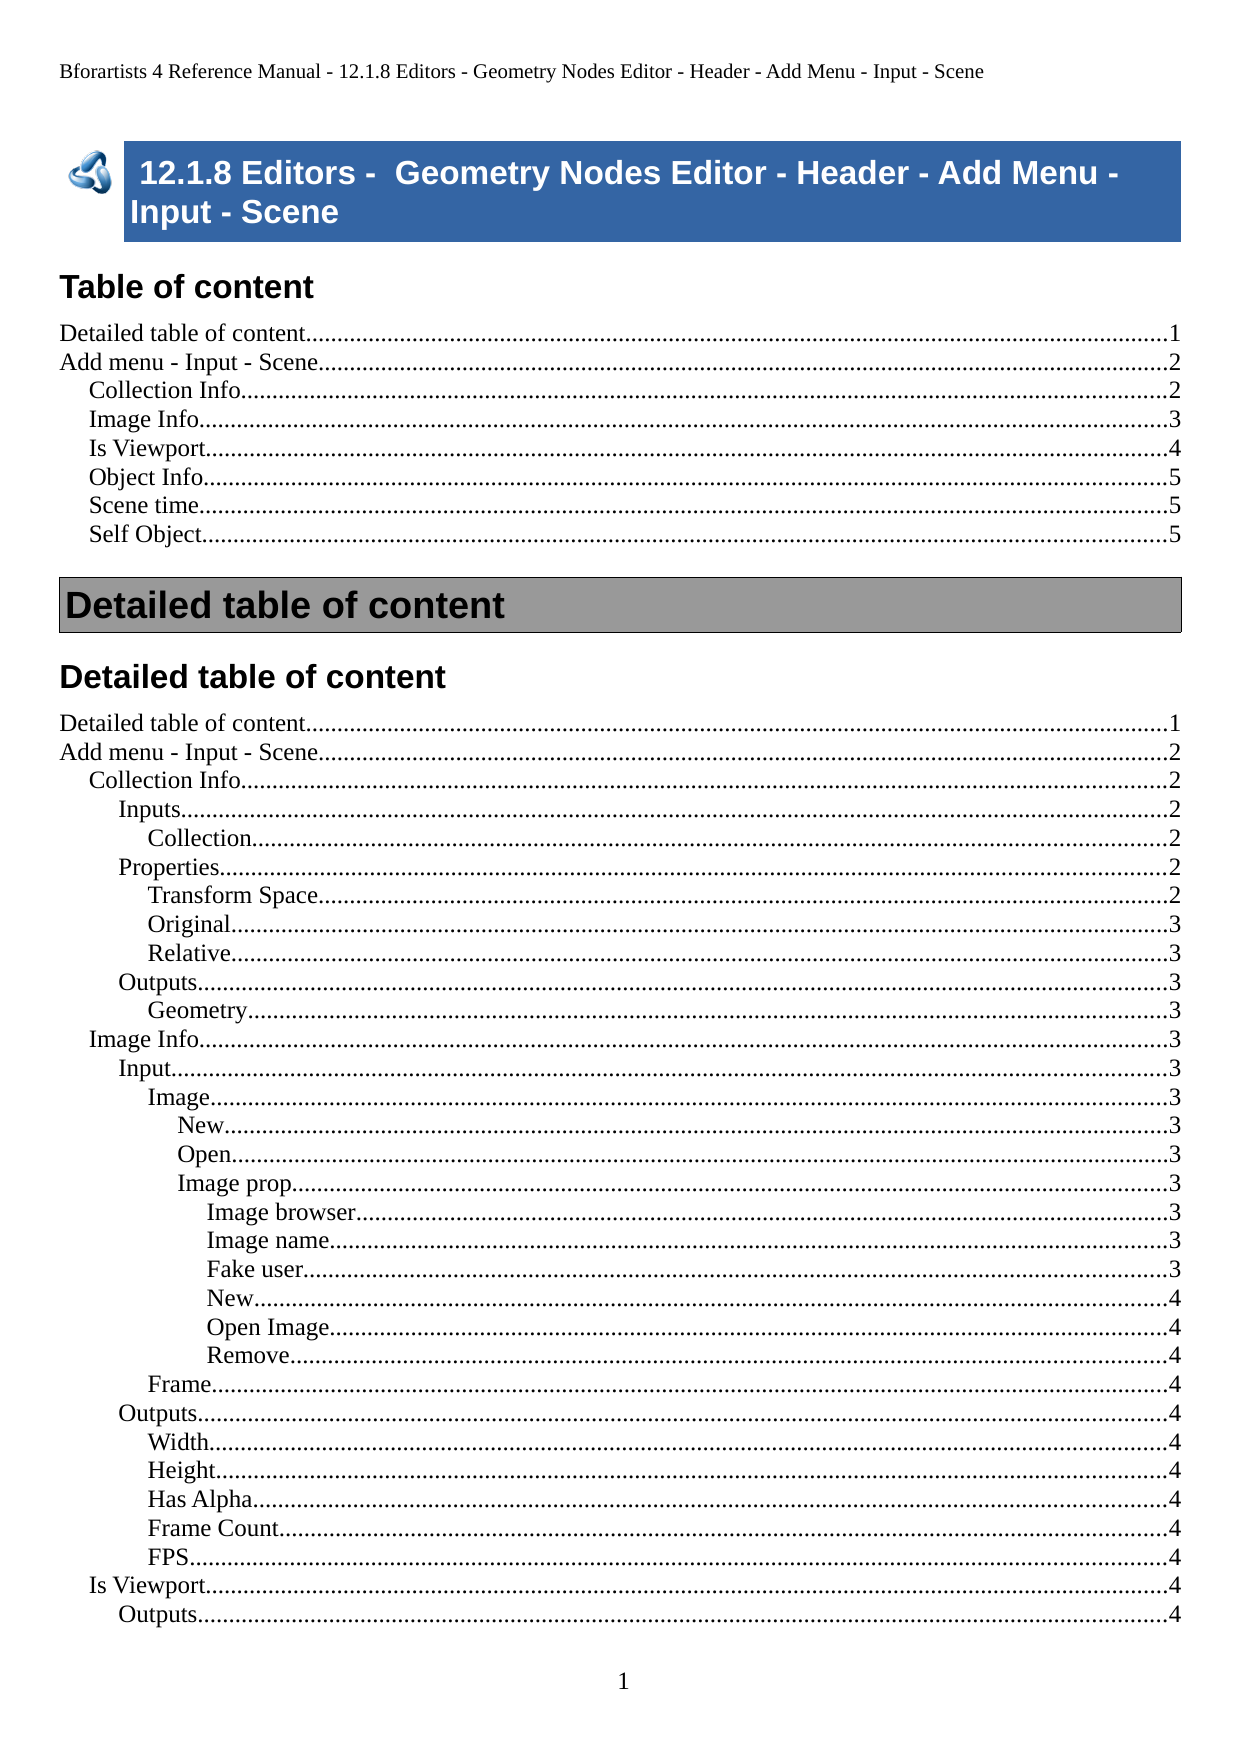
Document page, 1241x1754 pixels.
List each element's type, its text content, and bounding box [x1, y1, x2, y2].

text Frame 4 [147, 1369, 1181, 1398]
text Height 4 [147, 1455, 1181, 1484]
text Detailed table of content 1 [59, 708, 1181, 737]
text Remove 4 [206, 1340, 1181, 1369]
table_header Detailed table of content [60, 578, 1181, 632]
text Object Info 5 [88, 462, 1181, 490]
text Image browser 3 [206, 1197, 1181, 1225]
text Open Image 4 [206, 1312, 1181, 1340]
table_header [59, 141, 124, 242]
table_header 12.1.8 Editors - Geometry Nodes Editor - Header - Add Menu - Input - Scene [124, 141, 1181, 242]
text Outputs 4 [118, 1398, 1181, 1427]
text Is Viewport 4 [88, 433, 1181, 462]
text Add menu - Input - Scene 2 [59, 737, 1181, 765]
subtitle Table of content [59, 267, 1181, 305]
text Original 3 [147, 909, 1181, 938]
text Image name 3 [206, 1225, 1181, 1254]
picture [65, 147, 114, 197]
text Image 3 [147, 1082, 1181, 1110]
text Collection Info 2 [88, 765, 1181, 794]
text Relative 3 [147, 938, 1181, 967]
text Has Alpha 4 [147, 1484, 1181, 1513]
text Image Info 3 [88, 404, 1181, 433]
text Collection Info 2 [88, 375, 1181, 404]
text Geometry 3 [147, 995, 1181, 1024]
text New 4 [206, 1283, 1181, 1312]
text Frame Count 4 [147, 1513, 1181, 1542]
text Inputs 2 [118, 794, 1181, 823]
text Outputs 4 [118, 1599, 1181, 1628]
text Properties 2 [118, 852, 1181, 880]
text Is Viewport 4 [88, 1570, 1181, 1599]
text Scene time 5 [88, 490, 1181, 519]
subtitle Detailed table of content [59, 657, 1181, 695]
text Input 3 [118, 1053, 1181, 1082]
text Image prop 3 [177, 1168, 1181, 1197]
text Image Info 3 [88, 1024, 1181, 1053]
text Collection 2 [147, 823, 1181, 852]
text New 3 [177, 1110, 1181, 1139]
text Outputs 3 [118, 967, 1181, 995]
text Open 3 [177, 1139, 1181, 1168]
text Transform Space 2 [147, 880, 1181, 909]
text Self Object 5 [88, 519, 1181, 548]
text FPS 4 [147, 1542, 1181, 1570]
text Width 4 [147, 1427, 1181, 1455]
text Detailed table of content 1 [59, 318, 1181, 347]
text Fake user 3 [206, 1254, 1181, 1283]
text Add menu - Input - Scene 2 [59, 347, 1181, 375]
